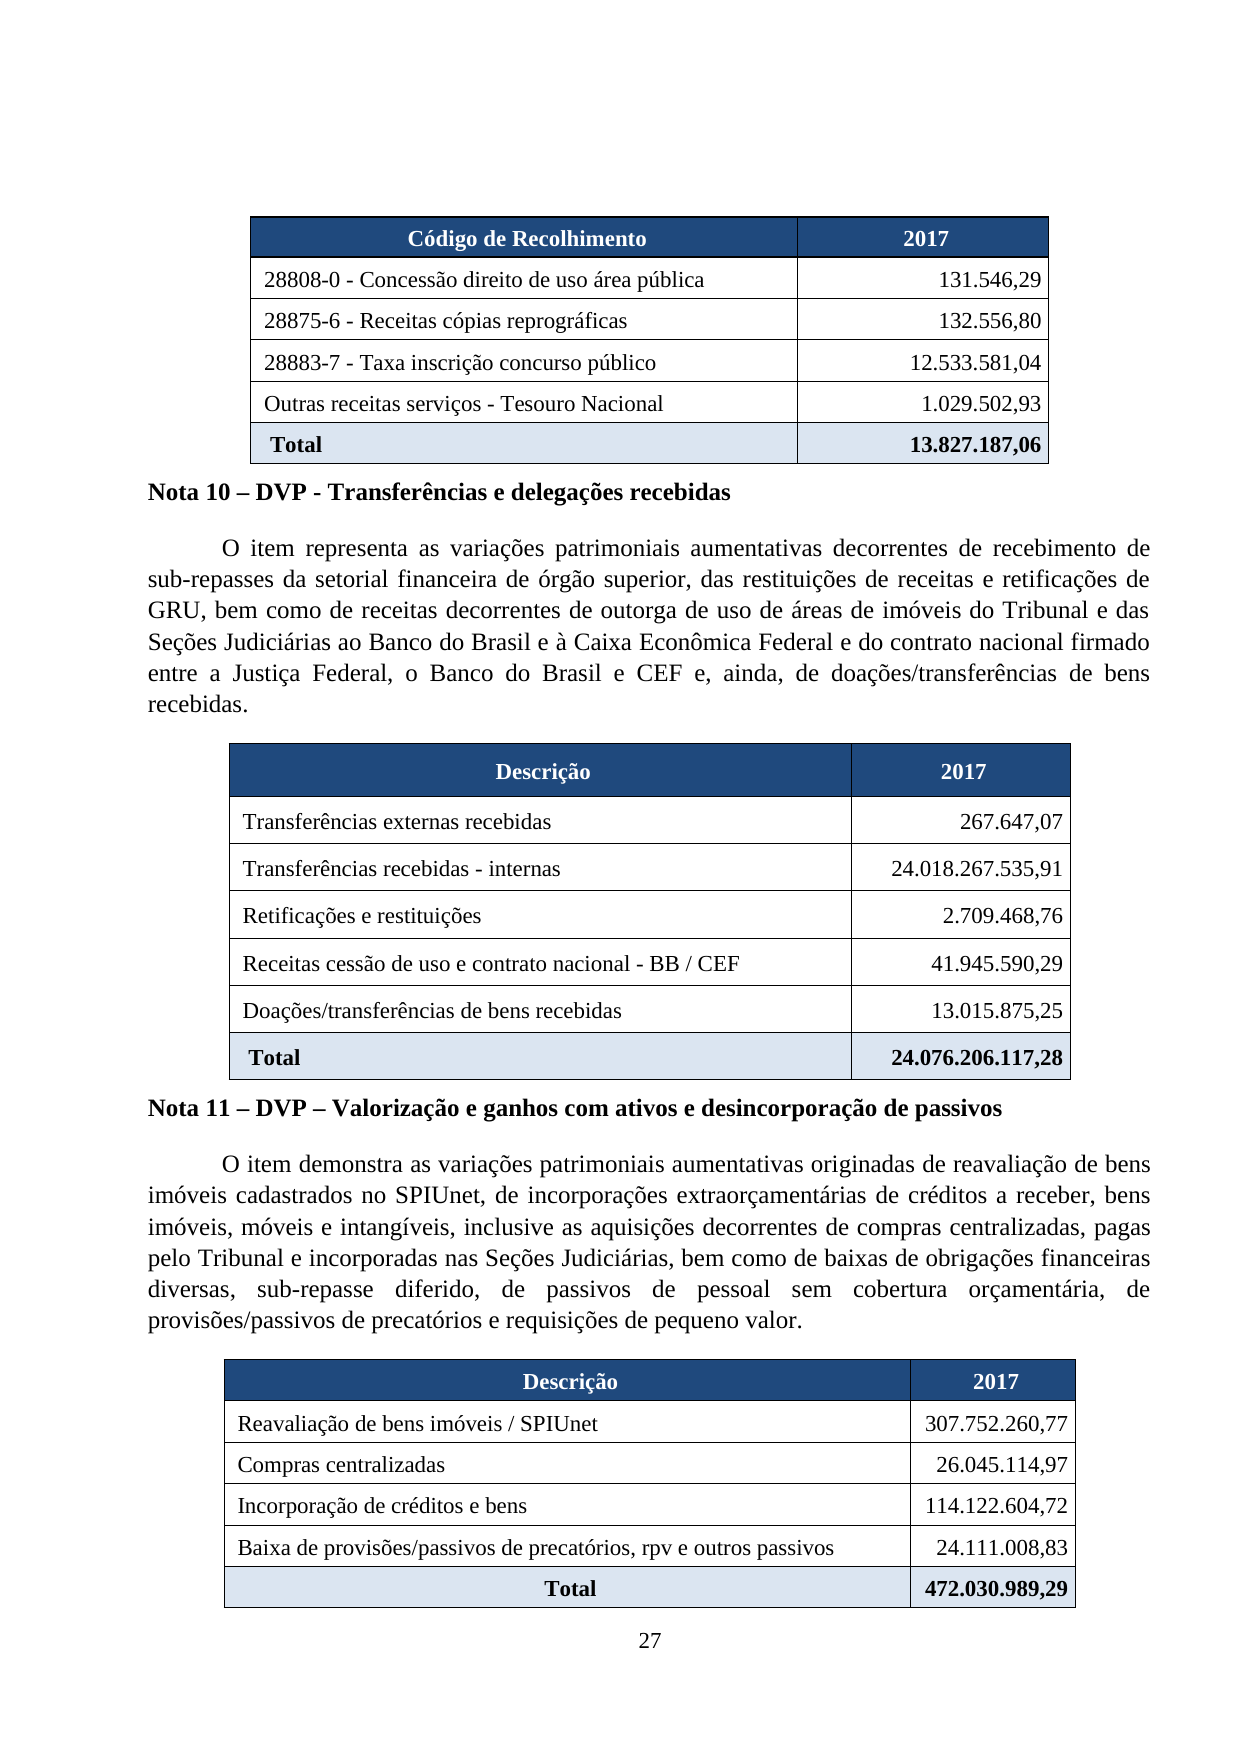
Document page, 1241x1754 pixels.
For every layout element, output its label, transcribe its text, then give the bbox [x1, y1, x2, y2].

table_cell Transferências externas recebidas [230, 797, 851, 843]
table_header 2017 [798, 218, 1048, 256]
table_cell 24.111.008,83 [911, 1526, 1075, 1566]
table_cell 267.647,07 [852, 797, 1070, 843]
table_cell 13.015.875,25 [852, 986, 1070, 1032]
table_cell 28875-6 - Receitas cópias reprográficas [251, 299, 797, 339]
text Nota 11 – DVP – Valorização e ganhos com ativos e desincorporação de passivos [148, 1093, 1152, 1122]
table_header 2017 [852, 744, 1070, 796]
table_cell 26.045.114,97 [911, 1443, 1075, 1483]
table_header Código de Recolhimento [251, 218, 797, 256]
table_cell 12.533.581,04 [798, 340, 1048, 381]
table_cell 132.556,80 [798, 299, 1048, 339]
table_cell Transferências recebidas - internas [230, 844, 851, 890]
table_cell 13.827.187,06 [798, 423, 1048, 463]
table_cell 24.018.267.535,91 [852, 844, 1070, 890]
table_cell 28808-0 - Concessão direito de uso área pública [251, 258, 797, 298]
table_header Descrição [225, 1360, 910, 1400]
table_cell 24.076.206.117,28 [852, 1033, 1070, 1079]
table_cell 28883-7 - Taxa inscrição concurso público [251, 340, 797, 381]
table_cell 2.709.468,76 [852, 891, 1070, 937]
table_cell Outras receitas serviços - Tesouro Nacional [251, 382, 797, 422]
table_cell Doações/transferências de bens recebidas [230, 986, 851, 1032]
text O item demonstra as variações patrimoniais aumentativas originadas de reavaliação de bens imóveis cadastrados no SPIUnet, de incorporações extraorçamentárias de créditos a receber, bens imóveis, móveis e intangíveis, inclusive as aquisições decorrentes de compras centralizadas, pagas pelo Tribunal e incorporadas nas Seções Judiciárias, bem como de baixas de obrigações financeiras diversas, sub-repasse diferido, de passivos de pessoal sem cobertura orçamentária, de provisões/passivos de precatórios e requisições de pequeno valor. [148, 1147, 1152, 1334]
table_cell 131.546,29 [798, 258, 1048, 298]
table_header Descrição [230, 744, 851, 796]
table_cell Retificações e restituições [230, 891, 851, 937]
table_cell 1.029.502,93 [798, 382, 1048, 422]
table_cell Total [225, 1567, 910, 1607]
table_cell 41.945.590,29 [852, 939, 1070, 985]
table_cell 307.752.260,77 [911, 1401, 1075, 1442]
table_cell Receitas cessão de uso e contrato nacional - BB / CEF [230, 939, 851, 985]
table_cell Baixa de provisões/passivos de precatórios, rpv e outros passivos [225, 1526, 910, 1566]
table_cell 114.122.604,72 [911, 1484, 1075, 1524]
table_cell Reavaliação de bens imóveis / SPIUnet [225, 1401, 910, 1442]
table_header 2017 [911, 1360, 1075, 1400]
table_cell Incorporação de créditos e bens [225, 1484, 910, 1524]
text Nota 10 – DVP - Transferências e delegações recebidas [148, 477, 1152, 506]
table_cell Total [230, 1033, 851, 1079]
table_cell Compras centralizadas [225, 1443, 910, 1483]
table_cell Total [251, 423, 797, 463]
table_cell 472.030.989,29 [911, 1567, 1075, 1607]
text O item representa as variações patrimoniais aumentativas decorrentes de recebimento de sub-repasses da setorial financeira de órgão superior, das restituições de receitas e retificações de GRU, bem como de receitas decorrentes de outorga de uso de áreas de imóveis do Tribunal e das Seções Judiciárias ao Banco do Brasil e à Caixa Econômica Federal e do contrato nacional firmado entre a Justiça Federal, o Banco do Brasil e CEF e, ainda, de doações/transferências de bens recebidas. [148, 531, 1152, 718]
